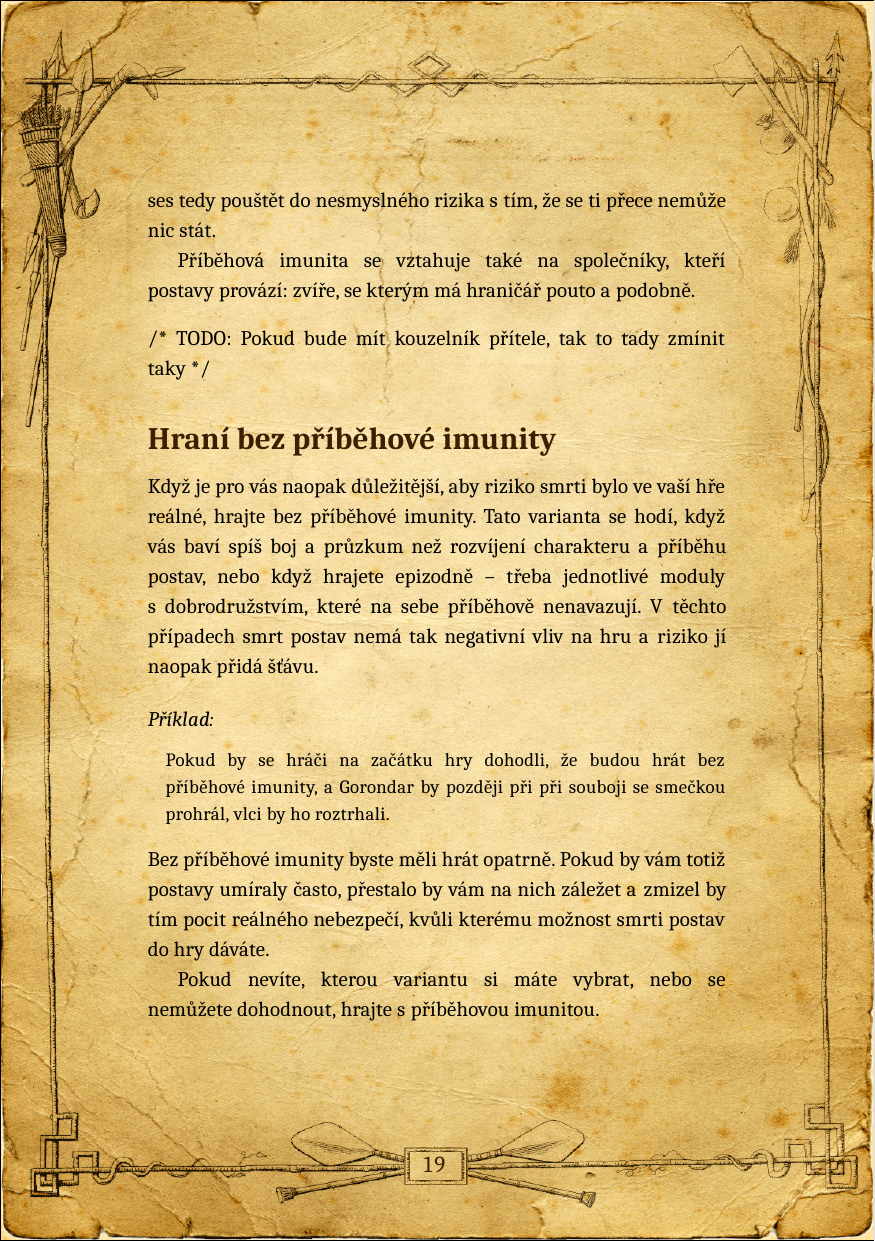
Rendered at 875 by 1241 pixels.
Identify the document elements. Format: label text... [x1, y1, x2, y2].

text Když je pro vás naopak důležitější, aby riziko smrti bylo ve vaší hře reálné, hrajte bez příběhové imunity. Tato varianta se hodí, když vás baví spíš boj a⁠ průzkum než rozvíjení charakteru a⁠ příběhu postav, nebo když hrajete epizodně – třeba jednotlivé moduly s⁠ dobrodružstvím, které na sebe příběhově nenavazují. V⁠ těchto případech smrt postav nemá tak negativní vliv na hru a⁠ riziko jí naopak přidá šťávu. [148, 475, 726, 678]
text Příklad: [148, 708, 726, 732]
text Pokud by se hráči na začátku hry dohodli, že budou hrát bez příběhové imunity, a⁠ Gorondar by později při při souboji se smečkou prohrál, vlci by ho roztrhali. [165, 750, 726, 825]
text Bez příběhové imunity byste měli hrát opatrně. Pokud by vám totiž postavy umíraly často, přestalo by vám na nich záležet a⁠ zmizel by tím pocit reálného nebezpečí, kvůli kterému možnost smrti postav do hry dáváte. Pokud nevíte, kterou variantu si máte vybrat, nebo se nemůžete dohodnout, hrajte s⁠ příběhovou imunitou. [148, 848, 726, 1022]
text /* TODO: Pokud bude mít kouzelník přítele, tak to tady zmínit taky */ [148, 326, 726, 380]
text ses tedy pouštět do nesmyslného rizika s⁠ tím, že se ti přece nemůže nic stát. Příběhová imunita se vztahuje také na společníky, kteří postavy provází: zvíře, se kterým má hraničář pouto a⁠ podobně. [148, 189, 726, 303]
subtitle Hraní bez příběhové imunity [148, 422, 726, 457]
picture [1, 1, 874, 1240]
